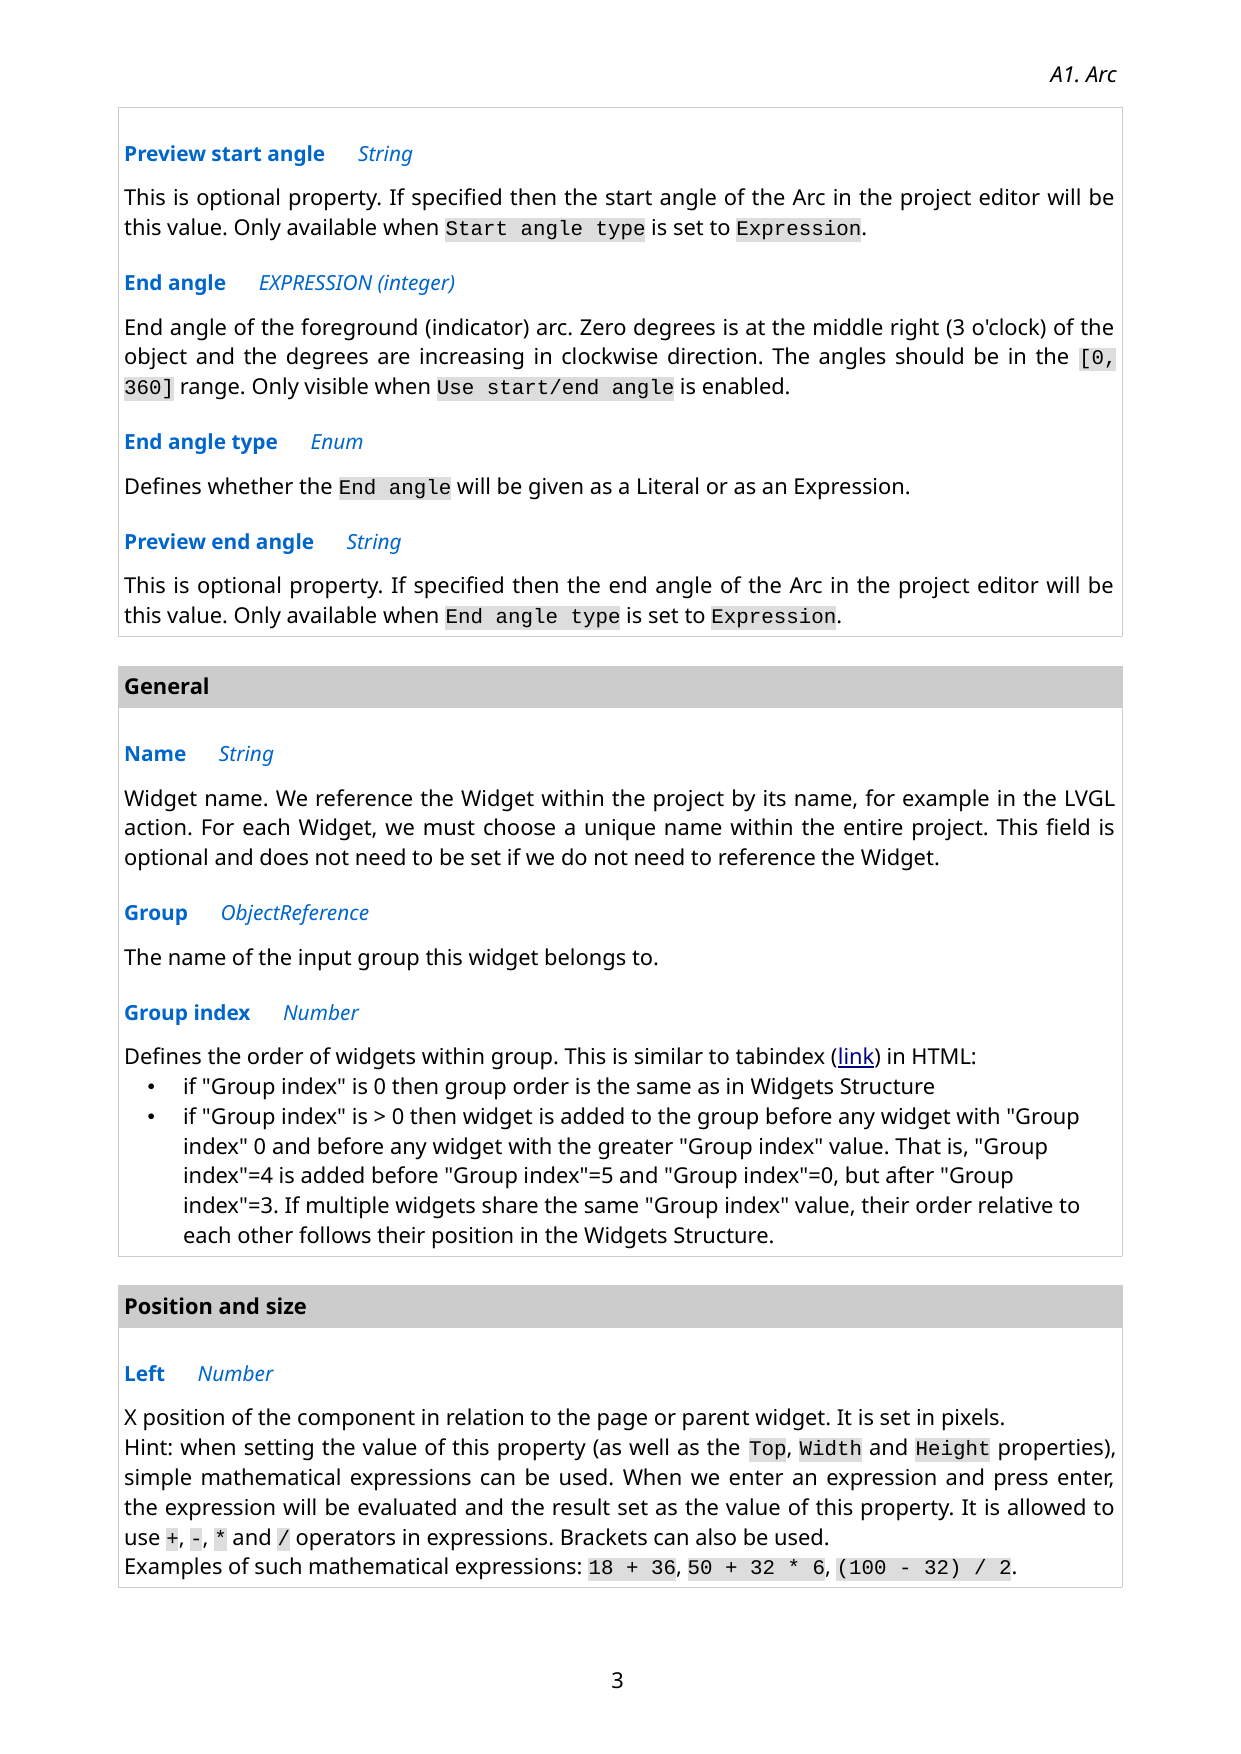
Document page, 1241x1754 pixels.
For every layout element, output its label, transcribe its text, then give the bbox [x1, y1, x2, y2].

table_header General [119, 667, 1122, 707]
table_cell Preview start angle String This is optional property. If specified then the start angle of the Arc in the project editor will be this value. Only available when Start angle type is set to Expression. End angle EXPRESSION (integer) End angle of the foreground (indicator) arc. Zero degrees is at the middle right (3 o'clock) of the object and the degrees are increasing in clockwise direction. The angles should be in the [0, 360] range. Only visible when Use start/end angle is enabled. End angle type Enum Defines whether the End angle will be given as a Literal or as an Expression. Preview end angle String This is optional property. If specified then the end angle of the Arc in the project editor will be this value. Only available when End angle type is set to Expression. [119, 108, 1122, 636]
table_cell Left Number X position of the component in relation to the page or parent widget. It is set in pixels. Hint: when setting the value of this property (as well as the Top, Width and Height properties), simple mathematical expressions can be used. When we enter an expression and press enter, the expression will be evaluated and the result set as the value of this property. It is allowed to use +, -, * and / operators in expressions. Brackets can also be used. Examples of such mathematical expressions: 18 + 36, 50 + 32 * 6, (100 - 32) / 2. [119, 1328, 1122, 1587]
table_header Position and size [119, 1286, 1122, 1327]
table_cell Name String Widget name. We reference the Widget within the project by its name, for example in the LVGL action. For each Widget, we must choose a unique name within the entire project. This field is optional and does not need to be set if we do not need to reference the Widget. Group ObjectReference The name of the input group this widget belongs to. Group index Number Defines the order of widgets within group. This is similar to tabindex (link) in HTML: if "Group index" is 0 then group order is the same as in Widgets Structure if "Group index" is > 0 then widget is added to the group before any widget with "Group index" 0 and before any widget with the greater "Group index" value. That is, "Group index"=4 is added before "Group index"=5 and "Group index"=0, but after "Group index"=3. If multiple widgets share the same "Group index" value, their order relative to each other follows their position in the Widgets Structure. [119, 708, 1122, 1256]
